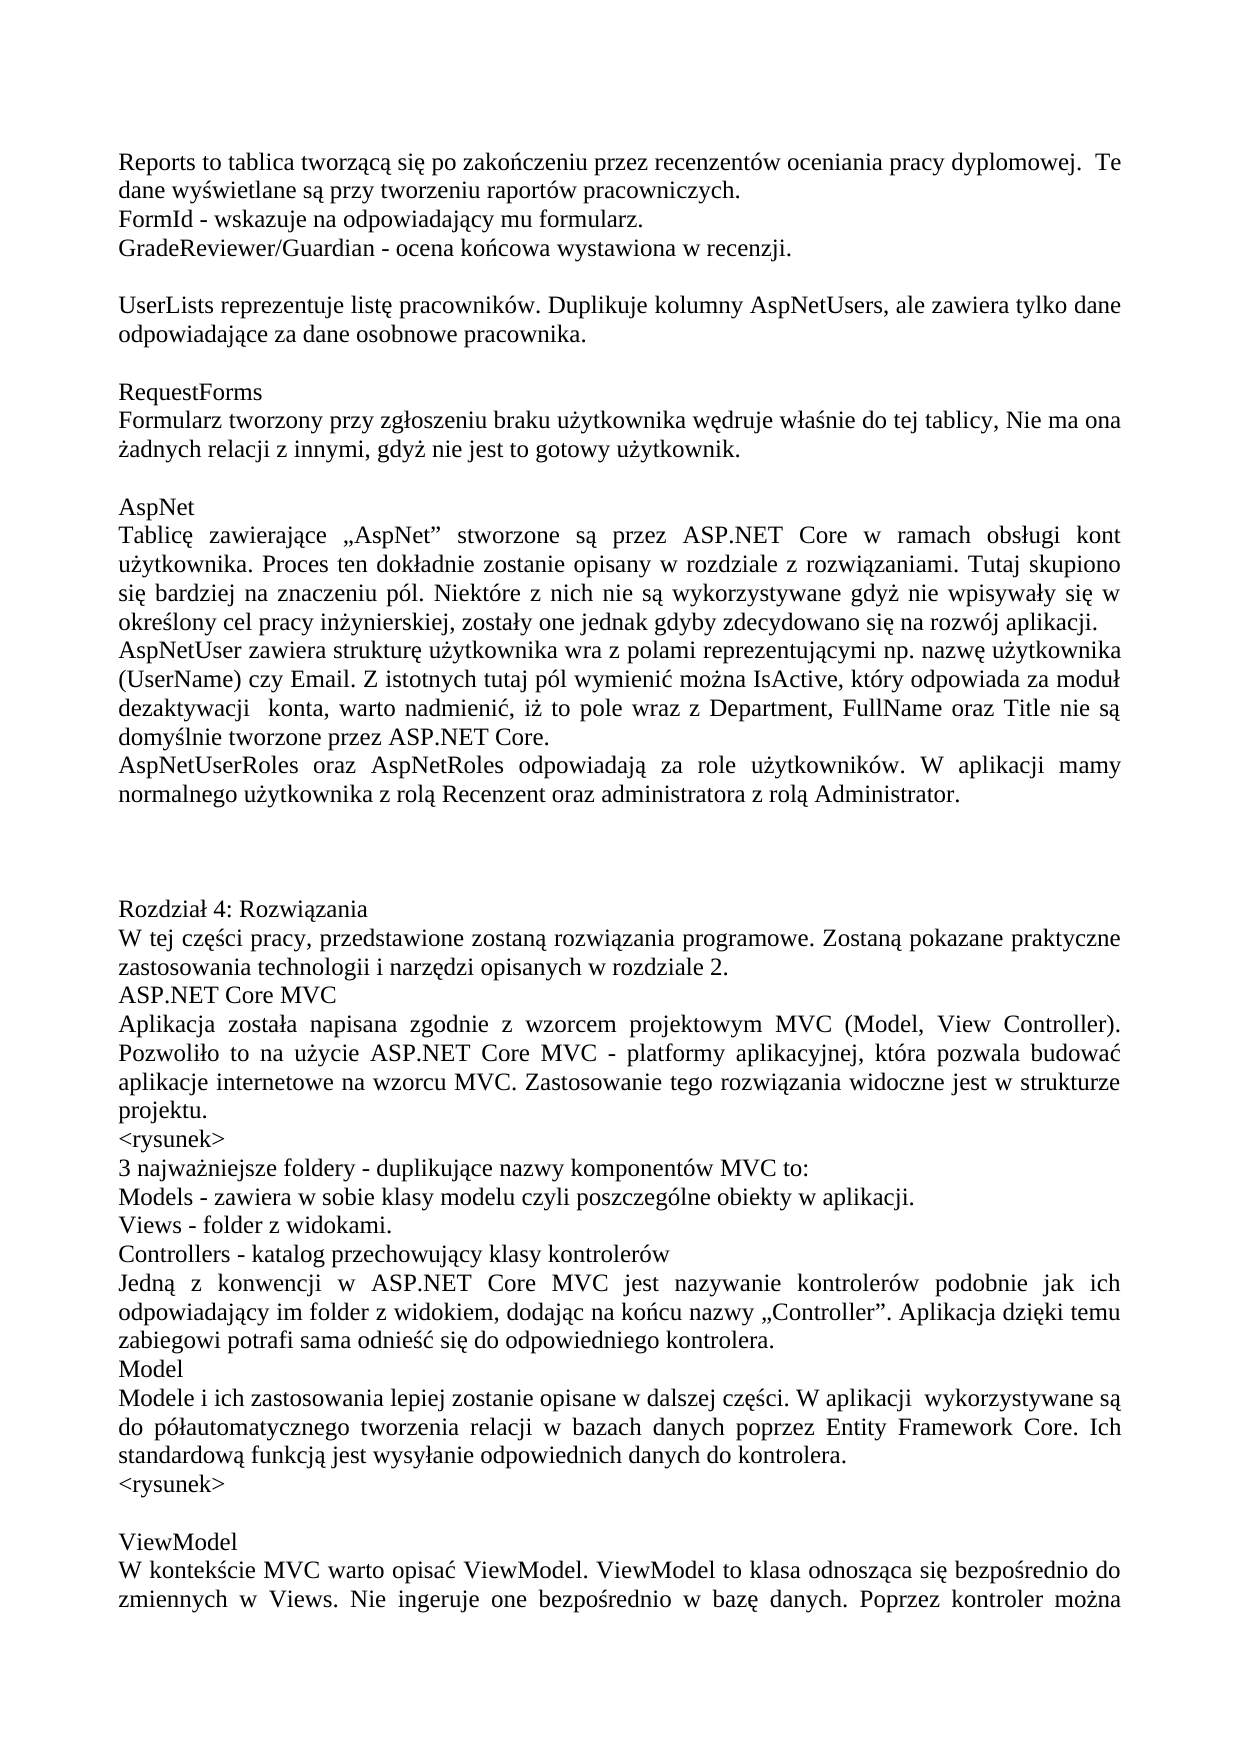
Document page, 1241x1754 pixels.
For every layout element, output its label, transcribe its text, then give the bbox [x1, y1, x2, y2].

text UserLists reprezentuje listę pracowników. Duplikuje kolumny AspNetUsers, ale zawiera tylko dane odpowiadające za dane osobnowe pracownika. [118, 291, 1122, 348]
text W tej części pracy, przedstawione zostaną rozwiązania programowe. Zostaną pokazane praktyczne zastosowania technologii i narzędzi opisanych w rozdziale 2. [118, 923, 1122, 981]
text AspNetUserRoles oraz AspNetRoles odpowiadają za role użytkowników. W aplikacji mamy normalnego użytkownika z rolą Recenzent oraz administratora z rolą Administrator. [118, 751, 1122, 808]
text Formularz tworzony przy zgłoszeniu braku użytkownika wędruje właśnie do tej tablicy, Nie ma ona żadnych relacji z innymi, gdyż nie jest to gotowy użytkownik. [118, 406, 1122, 463]
text Jedną z konwencji w ASP.NET Core MVC jest nazywanie kontrolerów podobnie jak ich odpowiadający im folder z widokiem, dodając na końcu nazwy „Controller”. Aplikacja dzięki temu zabiegowi potrafi sama odnieść się do odpowiedniego kontrolera. [118, 1268, 1122, 1354]
text GradeReviewer/Guardian - ocena końcowa wystawiona w recenzji. [118, 233, 1122, 262]
text Tablicę zawierające „AspNet” stworzone są przez ASP.NET Core w ramach obsługi kont użytkownika. Proces ten dokładnie zostanie opisany w rozdziale z rozwiązaniami. Tutaj skupiono się bardziej na znaczeniu pól. Niektóre z nich nie są wykorzystywane gdyż nie wpisywały się w określony cel pracy inżynierskiej, zostały one jednak gdyby zdecydowano się na rozwój aplikacji. [118, 521, 1122, 636]
text ViewModel [118, 1527, 1122, 1556]
text W kontekście MVC warto opisać ViewModel. ViewModel to klasa odnosząca się bezpośrednio do zmiennych w Views. Nie ingeruje one bezpośrednio w bazę danych. Poprzez kontroler można [118, 1556, 1122, 1613]
text Models - zawiera w sobie klasy modelu czyli poszczególne obiekty w aplikacji. [118, 1182, 1122, 1211]
text Modele i ich zastosowania lepiej zostanie opisane w dalszej części. W aplikacji wykorzystywane są do półautomatycznego tworzenia relacji w bazach danych poprzez Entity Framework Core. Ich standardową funkcją jest wysyłanie odpowiednich danych do kontrolera. [118, 1383, 1122, 1469]
text Model [118, 1354, 1122, 1383]
text <rysunek> [118, 1124, 1122, 1153]
text 3 najważniejsze foldery - duplikujące nazwy komponentów MVC to: [118, 1153, 1122, 1182]
text AspNet [118, 492, 1122, 521]
text <rysunek> [118, 1469, 1122, 1498]
text ASP.NET Core MVC [118, 981, 1122, 1009]
text AspNetUser zawiera strukturę użytkownika wra z polami reprezentującymi np. nazwę użytkownika (UserName) czy Email. Z istotnych tutaj pól wymienić można IsActive, który odpowiada za moduł dezaktywacji konta, warto nadmienić, iż to pole wraz z Department, FullName oraz Title nie są domyślnie tworzone przez ASP.NET Core. [118, 636, 1122, 751]
text Reports to tablica tworzącą się po zakończeniu przez recenzentów oceniania pracy dyplomowej. Te dane wyświetlane są przy tworzeniu raportów pracowniczych. [118, 147, 1122, 204]
text Aplikacja została napisana zgodnie z wzorcem projektowym MVC (Model, View Controller). Pozwoliło to na użycie ASP.NET Core MVC - platformy aplikacyjnej, która pozwala budować aplikacje internetowe na wzorcu MVC. Zastosowanie tego rozwiązania widoczne jest w strukturze projektu. [118, 1009, 1122, 1124]
text RequestForms [118, 377, 1122, 406]
text Rozdział 4: Rozwiązania [118, 894, 1122, 923]
text FormId - wskazuje na odpowiadający mu formularz. [118, 204, 1122, 233]
text Views - folder z widokami. [118, 1211, 1122, 1239]
text Controllers - katalog przechowujący klasy kontrolerów [118, 1239, 1122, 1268]
